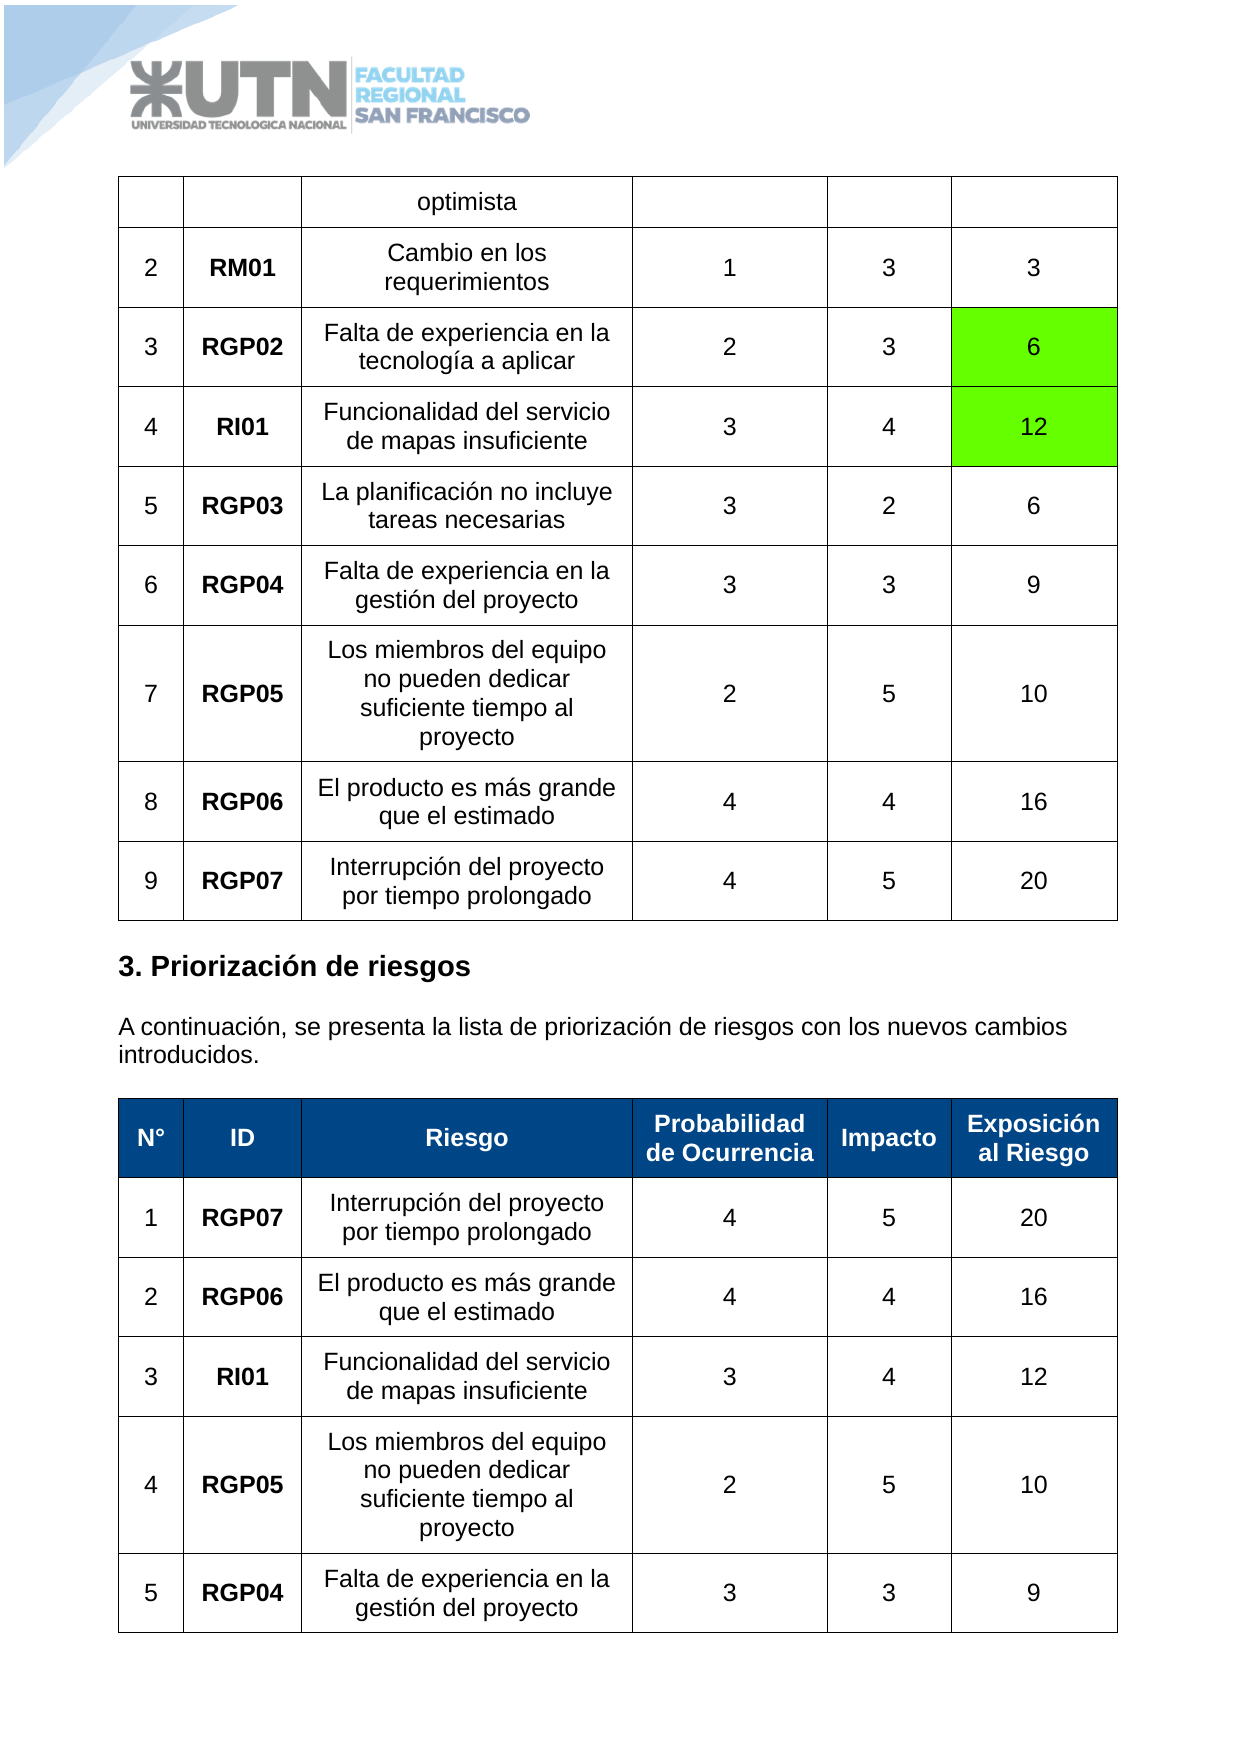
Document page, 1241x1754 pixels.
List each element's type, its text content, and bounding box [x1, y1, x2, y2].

table_cell 4 [633, 1258, 827, 1336]
table_cell 4 [828, 762, 951, 841]
table_cell Falta de experiencia en la tecnología a aplicar [302, 308, 632, 386]
table_cell RI01 [184, 387, 301, 466]
table_cell RGP05 [184, 626, 301, 761]
table_cell 10 [952, 1417, 1117, 1553]
table_cell Interrupción del proyecto por tiempo prolongado [302, 842, 632, 920]
table_cell 8 [119, 762, 183, 841]
table_cell 4 [633, 762, 827, 841]
table_cell RGP02 [184, 308, 301, 386]
table_cell 2 [633, 1417, 827, 1553]
table_header Impacto [828, 1099, 951, 1177]
table_cell Los miembros del equipo no pueden dedicar suficiente tiempo al proyecto [302, 1417, 632, 1553]
table_cell 2 [828, 467, 951, 545]
table_cell 4 [828, 1258, 951, 1336]
table_cell 16 [952, 762, 1117, 841]
table_cell 4 [828, 1337, 951, 1416]
table_cell RGP07 [184, 1178, 301, 1257]
table_header Probabilidad de Ocurrencia [633, 1099, 827, 1177]
table_cell 3 [633, 387, 827, 466]
text 3. Priorización de riesgos [118, 949, 1122, 983]
table_cell RGP07 [184, 842, 301, 920]
table_cell RGP06 [184, 762, 301, 841]
table_cell 2 [633, 626, 827, 761]
table_header ID [184, 1099, 301, 1177]
table_cell 5 [828, 1417, 951, 1553]
table_cell Funcionalidad del servicio de mapas insuficiente [302, 1337, 632, 1416]
table_cell RGP06 [184, 1258, 301, 1336]
table_cell RGP04 [184, 546, 301, 624]
table_cell 3 [633, 546, 827, 624]
table_cell 4 [119, 387, 183, 466]
table_cell Falta de experiencia en la gestión del proyecto [302, 1554, 632, 1632]
table_cell optimista [302, 177, 632, 227]
table_cell 3 [952, 228, 1117, 307]
table_cell Funcionalidad del servicio de mapas insuficiente [302, 387, 632, 466]
table_cell RI01 [184, 1337, 301, 1416]
table_header N° [119, 1099, 183, 1177]
table_cell Cambio en los requerimientos [302, 228, 632, 307]
table_cell [633, 177, 827, 227]
table_cell Los miembros del equipo no pueden dedicar suficiente tiempo al proyecto [302, 626, 632, 761]
table_cell El producto es más grande que el estimado [302, 762, 632, 841]
table_cell 3 [828, 1554, 951, 1632]
table_cell RGP03 [184, 467, 301, 545]
table_cell 3 [119, 308, 183, 386]
table_cell 5 [119, 467, 183, 545]
table_cell 4 [828, 387, 951, 466]
table_cell [119, 177, 183, 227]
table_cell 6 [952, 467, 1117, 545]
table_cell 4 [633, 842, 827, 920]
table_cell El producto es más grande que el estimado [302, 1258, 632, 1336]
table_cell 1 [633, 228, 827, 307]
table_cell 7 [119, 626, 183, 761]
table_cell 5 [828, 1178, 951, 1257]
table_cell 20 [952, 842, 1117, 920]
picture [3, 5, 532, 169]
table_cell 3 [828, 308, 951, 386]
table_cell La planificación no incluye tareas necesarias [302, 467, 632, 545]
table_header Exposición al Riesgo [952, 1099, 1117, 1177]
table_cell 4 [119, 1417, 183, 1553]
table_cell 10 [952, 626, 1117, 761]
table_cell Falta de experiencia en la gestión del proyecto [302, 546, 632, 624]
table_cell 3 [633, 1337, 827, 1416]
table_cell 2 [119, 1258, 183, 1336]
table_cell RM01 [184, 228, 301, 307]
table_cell 3 [828, 546, 951, 624]
table_cell 3 [119, 1337, 183, 1416]
table_cell 5 [119, 1554, 183, 1632]
table_cell 2 [119, 228, 183, 307]
table_cell 12 [952, 1337, 1117, 1416]
table_cell Interrupción del proyecto por tiempo prolongado [302, 1178, 632, 1257]
table_cell 3 [633, 467, 827, 545]
table_cell 4 [633, 1178, 827, 1257]
table_cell 2 [633, 308, 827, 386]
table_cell 16 [952, 1258, 1117, 1336]
table_cell 9 [952, 546, 1117, 624]
table_cell RGP04 [184, 1554, 301, 1632]
table_cell [828, 177, 951, 227]
table_cell 9 [119, 842, 183, 920]
table_cell 1 [119, 1178, 183, 1257]
table_cell [184, 177, 301, 227]
table_cell 5 [828, 626, 951, 761]
table_header Riesgo [302, 1099, 632, 1177]
text A continuación, se presenta la lista de priorización de riesgos con los nuevos cambios introducidos. [118, 1012, 1122, 1069]
table_cell 3 [633, 1554, 827, 1632]
table_cell 3 [828, 228, 951, 307]
table_cell 6 [952, 308, 1117, 386]
table_cell RGP05 [184, 1417, 301, 1553]
table_cell 12 [952, 387, 1117, 466]
table_cell 20 [952, 1178, 1117, 1257]
table_cell 6 [119, 546, 183, 624]
table_cell 9 [952, 1554, 1117, 1632]
table_cell [952, 177, 1117, 227]
table_cell 5 [828, 842, 951, 920]
